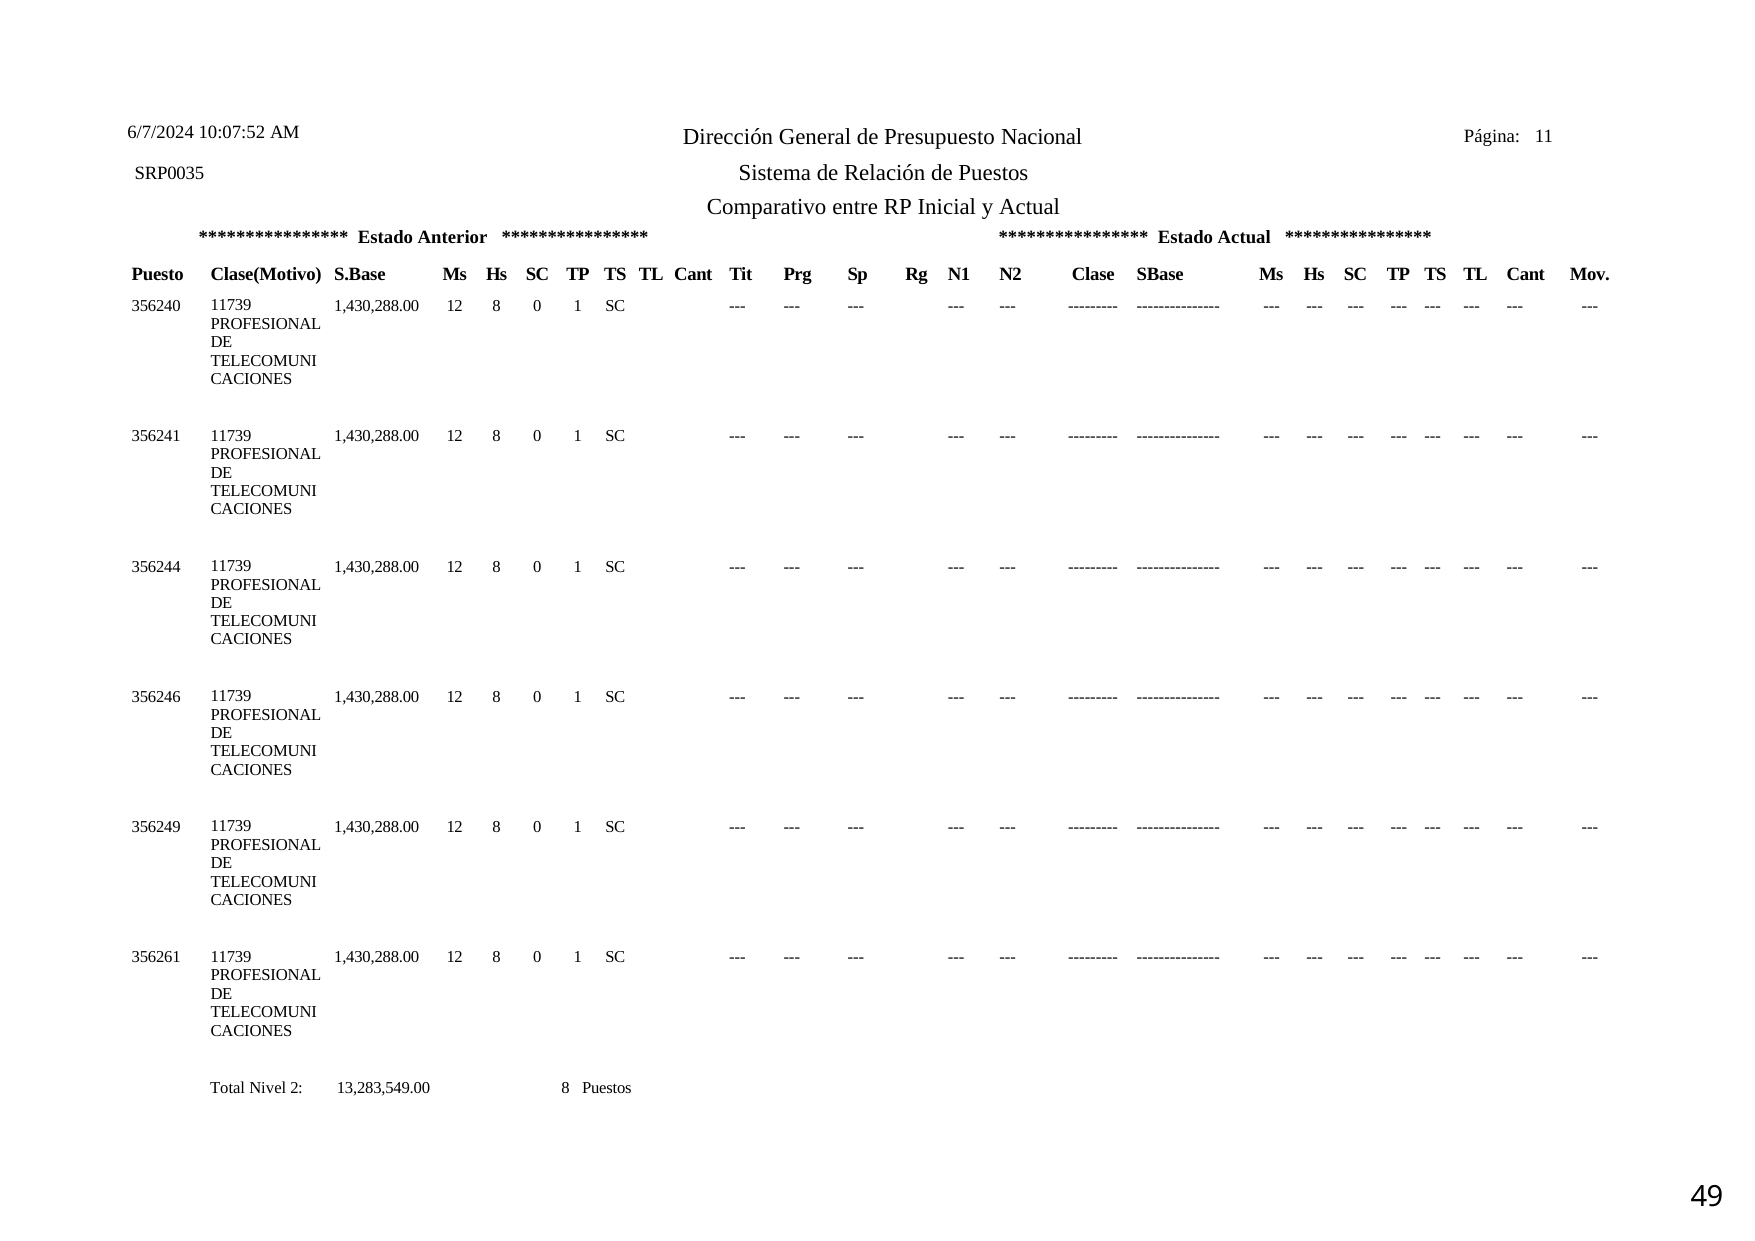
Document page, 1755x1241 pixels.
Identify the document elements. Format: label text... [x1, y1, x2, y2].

table_cell --- [1455, 799, 1498, 929]
table_cell --- [1293, 291, 1334, 408]
table_cell [632, 291, 721, 408]
table_cell --------- [1044, 538, 1126, 668]
table_cell --- [1558, 799, 1616, 929]
table_cell --- [984, 799, 1044, 929]
table_cell --- [768, 291, 829, 408]
table_cell [632, 799, 721, 929]
table_cell 356244 [126, 538, 197, 668]
table_header Mov. [1558, 264, 1616, 291]
table_cell --- [721, 668, 767, 798]
table_header N1 [937, 264, 984, 291]
table_cell --- [1239, 291, 1293, 408]
table_cell [632, 408, 721, 538]
table_header TS [1418, 264, 1455, 291]
table_cell --- [1377, 291, 1417, 408]
table_cell --------------- [1126, 929, 1239, 1040]
table_cell --- [1334, 929, 1377, 1040]
table_cell 8 [476, 408, 516, 538]
table_cell --- [1418, 799, 1455, 929]
table_cell 1 [558, 291, 597, 408]
table_cell --- [1498, 668, 1558, 798]
table_header SC [516, 264, 557, 291]
table_cell --- [1334, 668, 1377, 798]
table_header Rg [886, 264, 937, 291]
table_cell 1 [558, 408, 597, 538]
table_cell --- [1293, 929, 1334, 1040]
table_cell --- [1239, 668, 1293, 798]
table_cell --- [1498, 929, 1558, 1040]
table_cell SC [597, 408, 632, 538]
table_cell --- [721, 291, 767, 408]
table_cell --- [1418, 538, 1455, 668]
table_header Clase [1044, 264, 1126, 291]
table_cell --- [1293, 668, 1334, 798]
table_header N2 [984, 264, 1044, 291]
table_cell --- [937, 668, 984, 798]
table_cell --- [1239, 929, 1293, 1040]
table_cell --- [721, 799, 767, 929]
table_cell 1 [558, 799, 597, 929]
table_cell --- [984, 538, 1044, 668]
table_cell 1,430,288.00 [329, 538, 432, 668]
table_cell --- [1455, 538, 1498, 668]
table_cell --- [768, 408, 829, 538]
table_header SC [1334, 264, 1377, 291]
table_cell --------- [1044, 408, 1126, 538]
table_cell 1 [558, 929, 597, 1040]
table_cell 1,430,288.00 [329, 929, 432, 1040]
table_cell --- [721, 538, 767, 668]
table_cell SC [597, 799, 632, 929]
table_cell 8 [476, 668, 516, 798]
table_header TP [558, 264, 597, 291]
table_cell 11739 PROFESIONAL DE TELECOMUNI CACIONES [197, 929, 329, 1040]
table_cell 0 [516, 929, 557, 1040]
table_cell [886, 929, 937, 1040]
table_header Puesto [126, 264, 197, 291]
table_cell 0 [516, 668, 557, 798]
table_cell --- [829, 408, 886, 538]
table_header Cant [1498, 264, 1558, 291]
table_cell 0 [516, 408, 557, 538]
table_cell 12 [432, 799, 476, 929]
table_cell 0 [516, 799, 557, 929]
table_cell 11739 PROFESIONAL DE TELECOMUNI CACIONES [197, 291, 329, 408]
table_cell --- [829, 668, 886, 798]
table_cell --- [1418, 929, 1455, 1040]
table_cell --- [984, 291, 1044, 408]
table_cell --- [1498, 799, 1558, 929]
table_cell --- [1418, 291, 1455, 408]
table_cell --- [937, 291, 984, 408]
table_header Clase(Motivo) [197, 264, 329, 291]
table_cell [886, 799, 937, 929]
table_cell --- [1455, 408, 1498, 538]
table_cell [886, 668, 937, 798]
table_header TL [1455, 264, 1498, 291]
table_cell --- [1293, 799, 1334, 929]
table_cell --------------- [1126, 408, 1239, 538]
table_cell --------------- [1126, 291, 1239, 408]
table_cell 1 [558, 668, 597, 798]
table_cell 11739 PROFESIONAL DE TELECOMUNI CACIONES [197, 668, 329, 798]
table_cell --- [1558, 668, 1616, 798]
table_cell --- [1455, 291, 1498, 408]
table_cell --- [721, 929, 767, 1040]
table_cell 1 [558, 538, 597, 668]
table_cell --- [937, 929, 984, 1040]
table_cell 356249 [126, 799, 197, 929]
table_cell --- [829, 799, 886, 929]
table_cell --- [1334, 799, 1377, 929]
table_cell 356241 [126, 408, 197, 538]
table_cell 1,430,288.00 [329, 408, 432, 538]
table_cell --------------- [1126, 799, 1239, 929]
table_cell 8 [476, 291, 516, 408]
table_cell 12 [432, 291, 476, 408]
table_cell --- [1558, 291, 1616, 408]
table_cell 8 [476, 538, 516, 668]
table_cell --- [1239, 408, 1293, 538]
table_header Tit [721, 264, 767, 291]
table_cell [632, 929, 721, 1040]
table_header Prg [768, 264, 829, 291]
table_cell --- [768, 929, 829, 1040]
text **************** Estado Anterior **************** **************** Estado Actual **************** [198, 226, 1621, 247]
table_cell 11739 PROFESIONAL DE TELECOMUNI CACIONES [197, 408, 329, 538]
table_cell --- [1455, 929, 1498, 1040]
table_cell --- [1239, 799, 1293, 929]
table_cell --- [984, 929, 1044, 1040]
table_cell --- [1377, 799, 1417, 929]
table_header S.Base [329, 264, 432, 291]
table_cell --------- [1044, 929, 1126, 1040]
table_header Ms [1239, 264, 1293, 291]
table_cell --- [721, 408, 767, 538]
table_cell --- [1498, 291, 1558, 408]
table_cell --- [984, 668, 1044, 798]
table_cell --- [937, 799, 984, 929]
table_cell --------------- [1126, 538, 1239, 668]
table_cell --- [1498, 538, 1558, 668]
table_cell [886, 408, 937, 538]
table_cell --- [937, 408, 984, 538]
table_cell 8 [476, 929, 516, 1040]
table_cell 1,430,288.00 [329, 291, 432, 408]
table_cell 11739 PROFESIONAL DE TELECOMUNI CACIONES [197, 538, 329, 668]
table_cell 12 [432, 929, 476, 1040]
table_cell 1,430,288.00 [329, 799, 432, 929]
table_cell --- [1558, 538, 1616, 668]
table_cell [886, 291, 937, 408]
table_cell --- [829, 291, 886, 408]
table_cell [632, 668, 721, 798]
table_cell --- [1455, 668, 1498, 798]
table_cell 12 [432, 538, 476, 668]
table_cell --- [1334, 408, 1377, 538]
table_cell --- [768, 668, 829, 798]
table_cell --- [1558, 408, 1616, 538]
table_cell --------- [1044, 799, 1126, 929]
table_cell SC [597, 291, 632, 408]
table_cell --- [1418, 408, 1455, 538]
table_cell --------- [1044, 291, 1126, 408]
table_cell 1,430,288.00 [329, 668, 432, 798]
table_header Hs [1293, 264, 1334, 291]
table_cell 11739 PROFESIONAL DE TELECOMUNI CACIONES [197, 799, 329, 929]
table_cell --- [768, 538, 829, 668]
table_cell 8 [476, 799, 516, 929]
table_cell --- [984, 408, 1044, 538]
table_cell --------- [1044, 668, 1126, 798]
table_cell 0 [516, 291, 557, 408]
table_cell --- [1377, 929, 1417, 1040]
table_cell --- [829, 929, 886, 1040]
table_cell 356261 [126, 929, 197, 1040]
table_header TP [1377, 264, 1417, 291]
table_cell --- [1334, 538, 1377, 668]
table_cell 356240 [126, 291, 197, 408]
table_cell --- [768, 799, 829, 929]
table_cell 0 [516, 538, 557, 668]
table_cell --- [1498, 408, 1558, 538]
table_cell 356246 [126, 668, 197, 798]
table_cell --- [1293, 408, 1334, 538]
table_cell [886, 538, 937, 668]
table_cell SC [597, 668, 632, 798]
table_cell SC [597, 538, 632, 668]
table_cell SC [597, 929, 632, 1040]
table_cell --- [1558, 929, 1616, 1040]
table_cell --- [1334, 291, 1377, 408]
text Total Nivel 2: 13,283,549.00 8 Puestos [210, 1078, 1621, 1097]
table_cell --- [1293, 538, 1334, 668]
table_header Sp [829, 264, 886, 291]
table_cell [632, 538, 721, 668]
table_cell --- [1239, 538, 1293, 668]
table_cell --- [829, 538, 886, 668]
table_header Hs [476, 264, 516, 291]
table_cell 12 [432, 408, 476, 538]
table_cell --------------- [1126, 668, 1239, 798]
table_header TS [597, 264, 632, 291]
table_header Ms [432, 264, 476, 291]
table_cell --- [1418, 668, 1455, 798]
table_cell --- [1377, 538, 1417, 668]
table_header SBase [1126, 264, 1239, 291]
table_cell --- [1377, 408, 1417, 538]
table_cell --- [1377, 668, 1417, 798]
table_header TL Cant [632, 264, 721, 291]
table_cell --- [937, 538, 984, 668]
table_cell 12 [432, 668, 476, 798]
